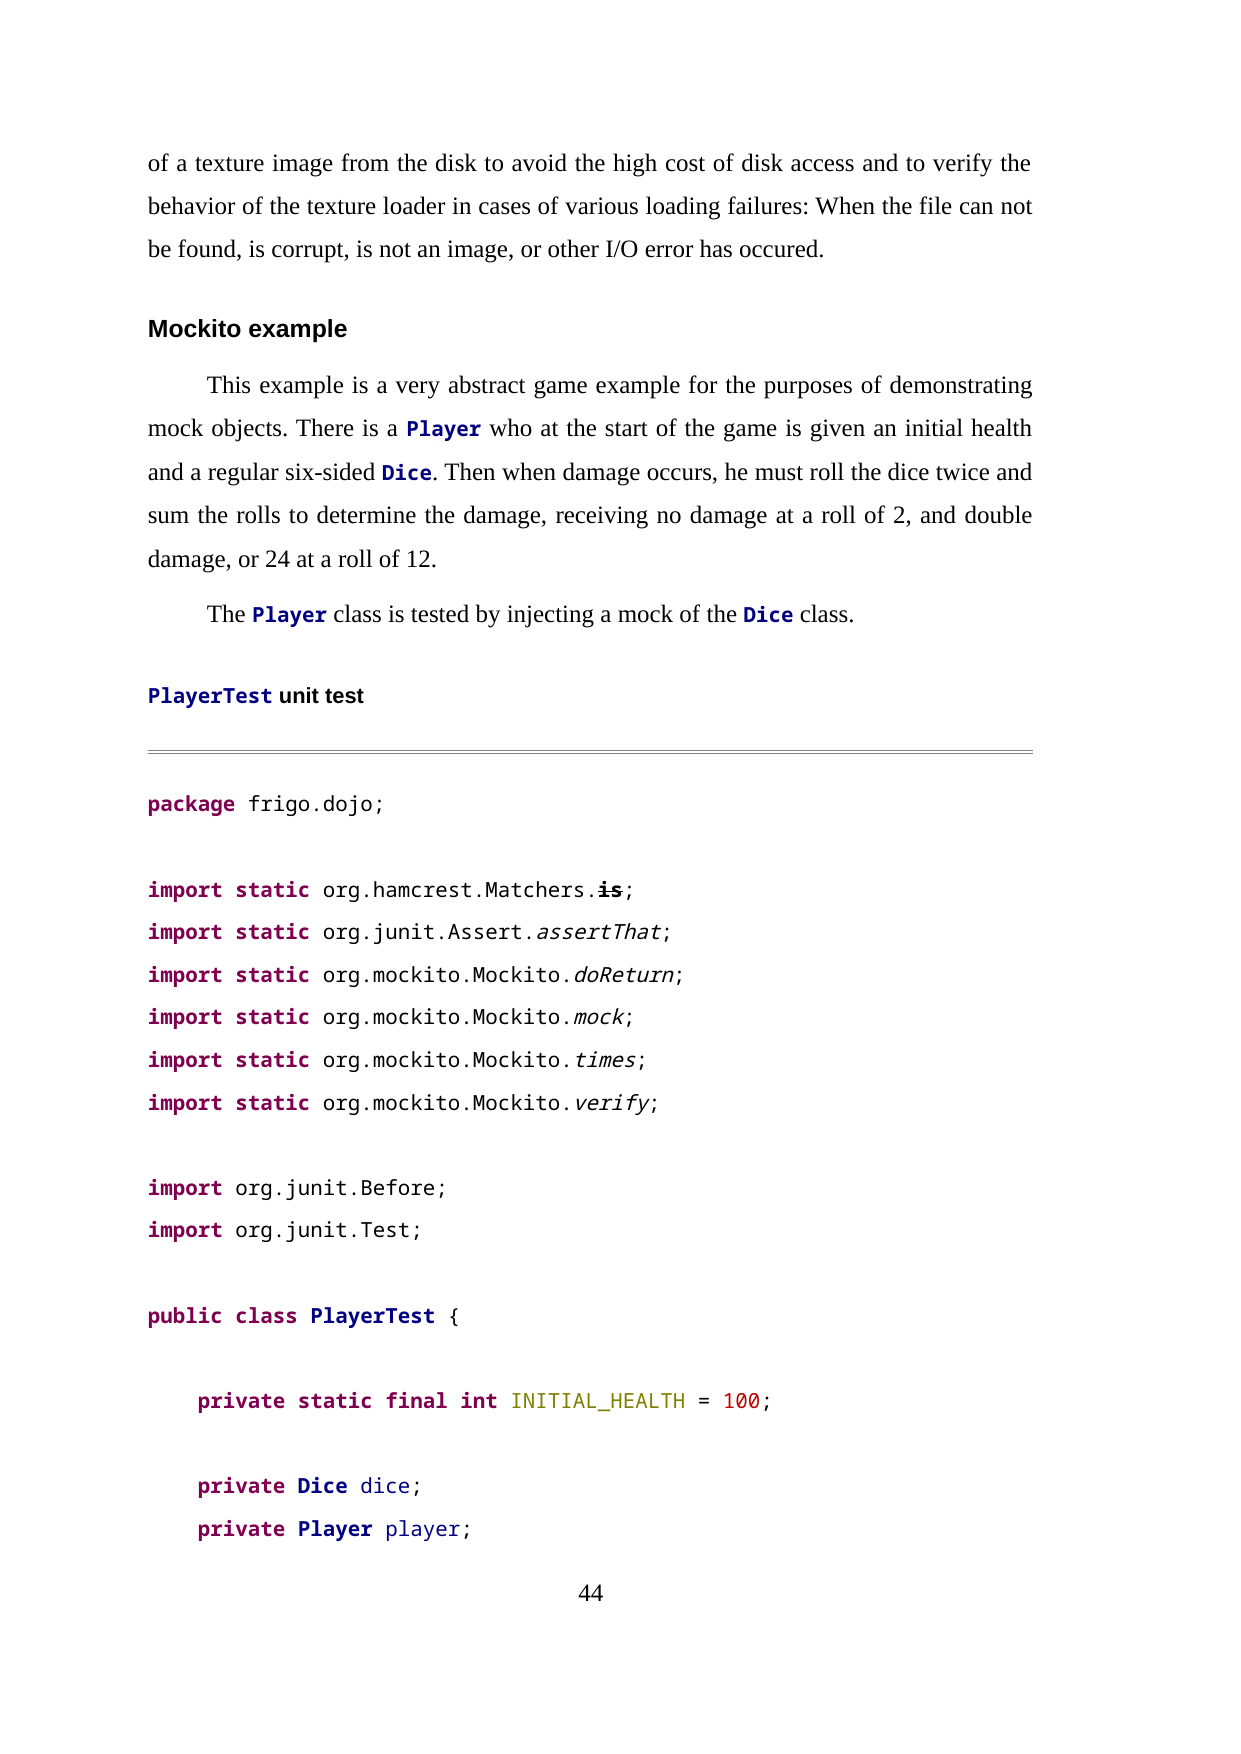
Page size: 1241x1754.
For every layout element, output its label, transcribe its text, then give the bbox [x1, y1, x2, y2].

text public class PlayerTest { [148, 1301, 1033, 1329]
text package frigo.dojo; [148, 789, 1033, 818]
text The Player class is tested by injecting a mock of the Dice class. [148, 599, 1033, 629]
subtitle PlayerTest unit test [148, 681, 1033, 709]
text import static org.mockito.Mockito.mock; [148, 1002, 1033, 1031]
text import org.junit.Test; [148, 1216, 1033, 1244]
text of a texture image from the disk to avoid the high cost of disk access and to verify the behavior of the texture loader in cases of various loading failures: When the file can not be found, is corrupt, is not an image, or other I/O error has occured. [148, 148, 1033, 263]
text import static org.junit.Assert.assertThat; [148, 917, 1033, 946]
text This example is a very abstract game example for the purposes of demonstrating mock objects. There is a Player who at the start of the game is given an initial health and a regular six-sided Dice. Then when damage occurs, he must roll the dice twice and sum the rolls to determine the damage, receiving no damage at a roll of 2, and double damage, or 24 at a roll of 12. [148, 370, 1033, 572]
text import org.junit.Before; [148, 1173, 1033, 1201]
text import static org.hamcrest.Matchers.is; [148, 875, 1033, 903]
text private static final int INITIAL_HEALTH = 100; [148, 1386, 1033, 1414]
text import static org.mockito.Mockito.verify; [148, 1088, 1033, 1116]
subtitle Mockito example [148, 314, 1033, 343]
text import static org.mockito.Mockito.doReturn; [148, 960, 1033, 988]
text private Player player; [148, 1514, 1033, 1542]
text import static org.mockito.Mockito.times; [148, 1045, 1033, 1073]
text private Dice dice; [148, 1471, 1033, 1499]
